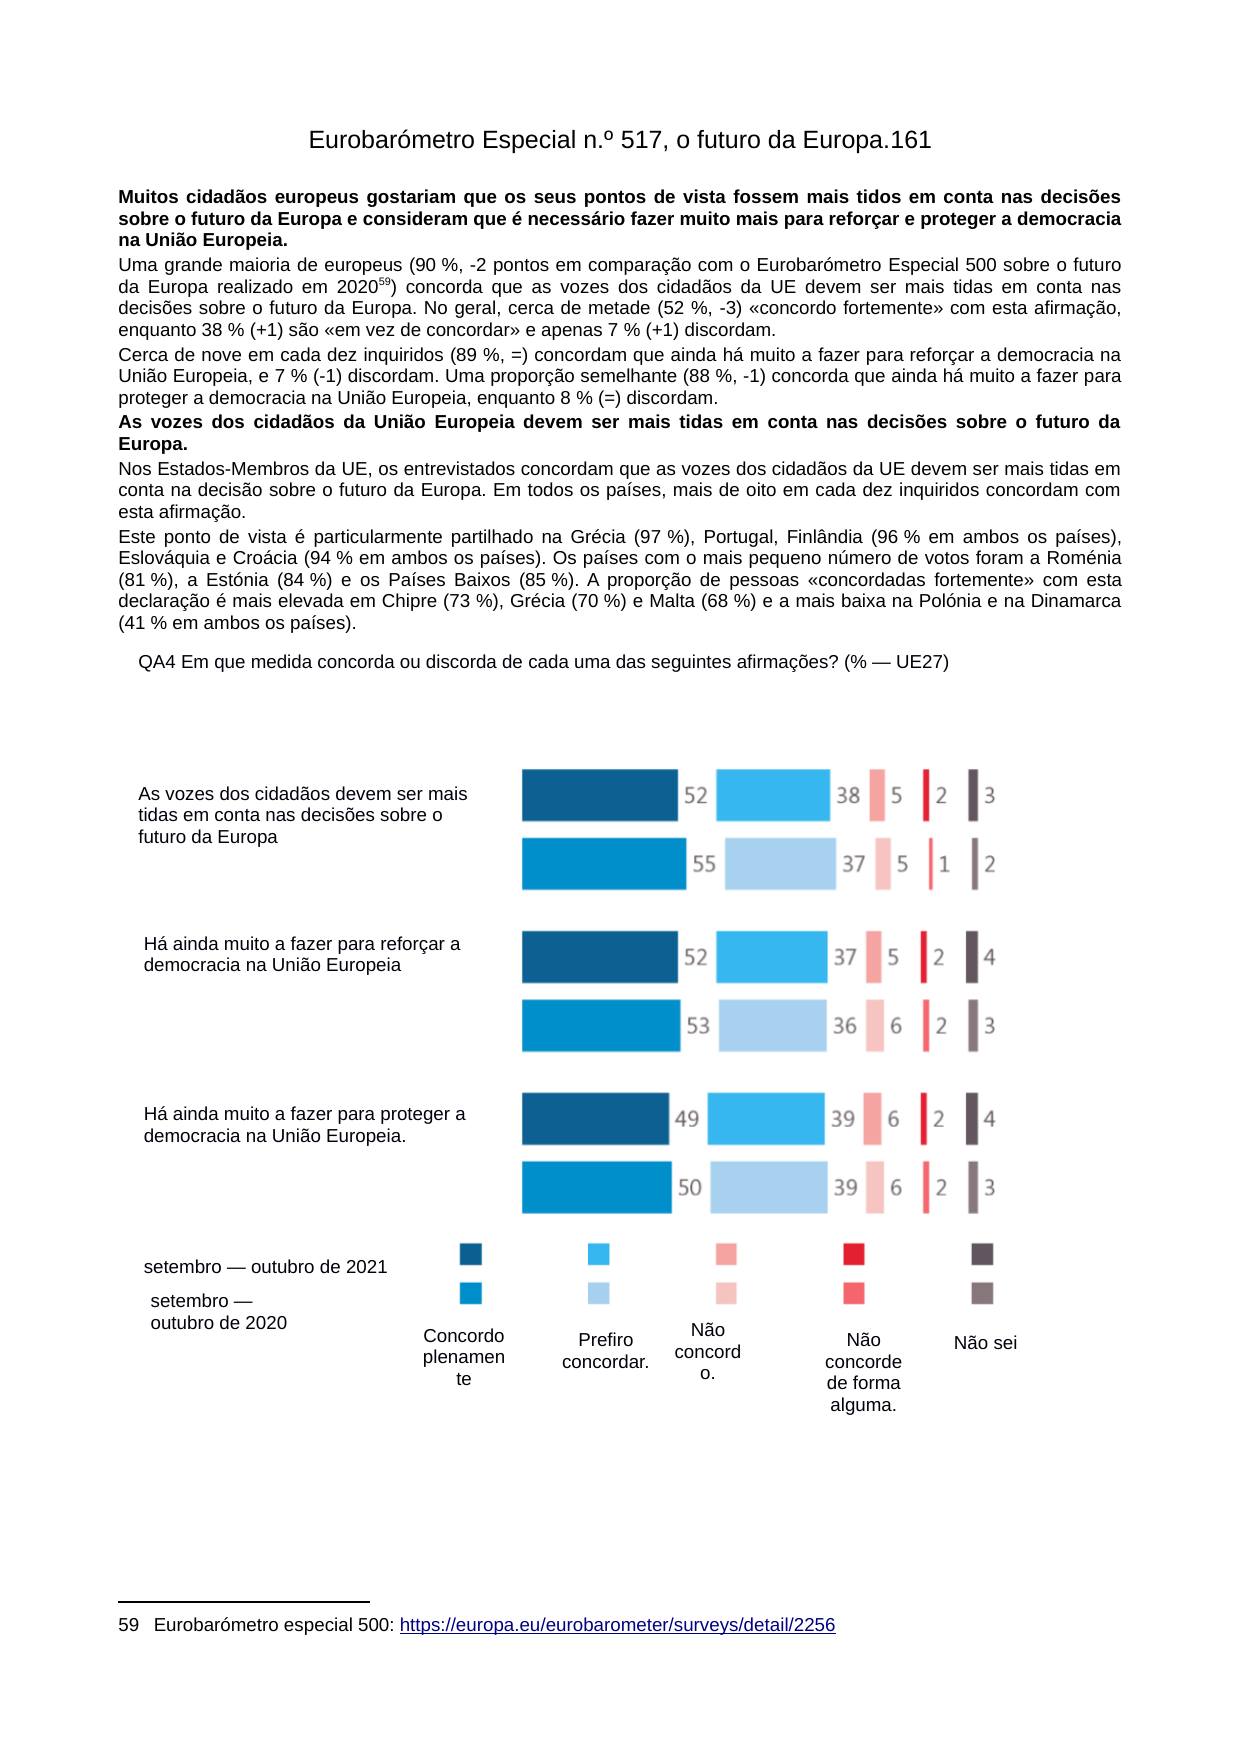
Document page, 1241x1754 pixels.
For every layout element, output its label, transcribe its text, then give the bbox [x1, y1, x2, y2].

text Eurobarómetro especial 500: https://europa.eu/eurobarometer/surveys/detail/2256 [118, 1614, 1122, 1636]
text Cerca de nove em cada dez inquiridos (89 %, =) concordam que ainda há muito a fazer para reforçar a democracia na União Europeia, e 7 % (-1) discordam. Uma proporção semelhante (88 %, -1) concorda que ainda há muito a fazer para proteger a democracia na União Europeia, enquanto 8 % (=) discordam. [118, 343, 1122, 408]
text Este ponto de vista é particularmente partilhado na Grécia (97 %), Portugal, Finlândia (96 % em ambos os países), Eslováquia e Croácia (94 % em ambos os países). Os países com o mais pequeno número de votos foram a Roménia (81 %), a Estónia (84 %) e os Países Baixos (85 %). A proporção de pessoas «concordadas fortemente» com esta declaração é mais elevada em Chipre (73 %), Grécia (70 %) e Malta (68 %) e a mais baixa na Polónia e na Dinamarca (41 % em ambos os países). [118, 526, 1122, 633]
picture [509, 758, 1005, 1220]
text Nos Estados-Membros da UE, os entrevistados concordam que as vozes dos cidadãos da UE devem ser mais tidas em conta na decisão sobre o futuro da Europa. Em todos os países, mais de oito em cada dez inquiridos concordam com esta afirmação. [118, 458, 1122, 522]
text Muitos cidadãos europeus gostariam que os seus pontos de vista fossem mais tidos em conta nas decisões sobre o futuro da Europa e consideram que é necessário fazer muito mais para reforçar e proteger a democracia na União Europeia. [118, 186, 1122, 251]
text As vozes dos cidadãos da União Europeia devem ser mais tidas em conta nas decisões sobre o futuro da Europa. [118, 411, 1122, 454]
text Uma grande maioria de europeus (90 %, -2 pontos em comparação com o Eurobarómetro Especial 500 sobre o futuro da Europa realizado em 2020) concorda que as vozes dos cidadãos da UE devem ser mais tidas em conta nas decisões sobre o futuro da Europa. No geral, cerca de metade (52 %, -3) «concordo fortemente» com esta afirmação, enquanto 38 % (+1) são «em vez de concordar» e apenas 7 % (+1) discordam. [118, 254, 1122, 340]
picture [444, 1231, 1003, 1312]
